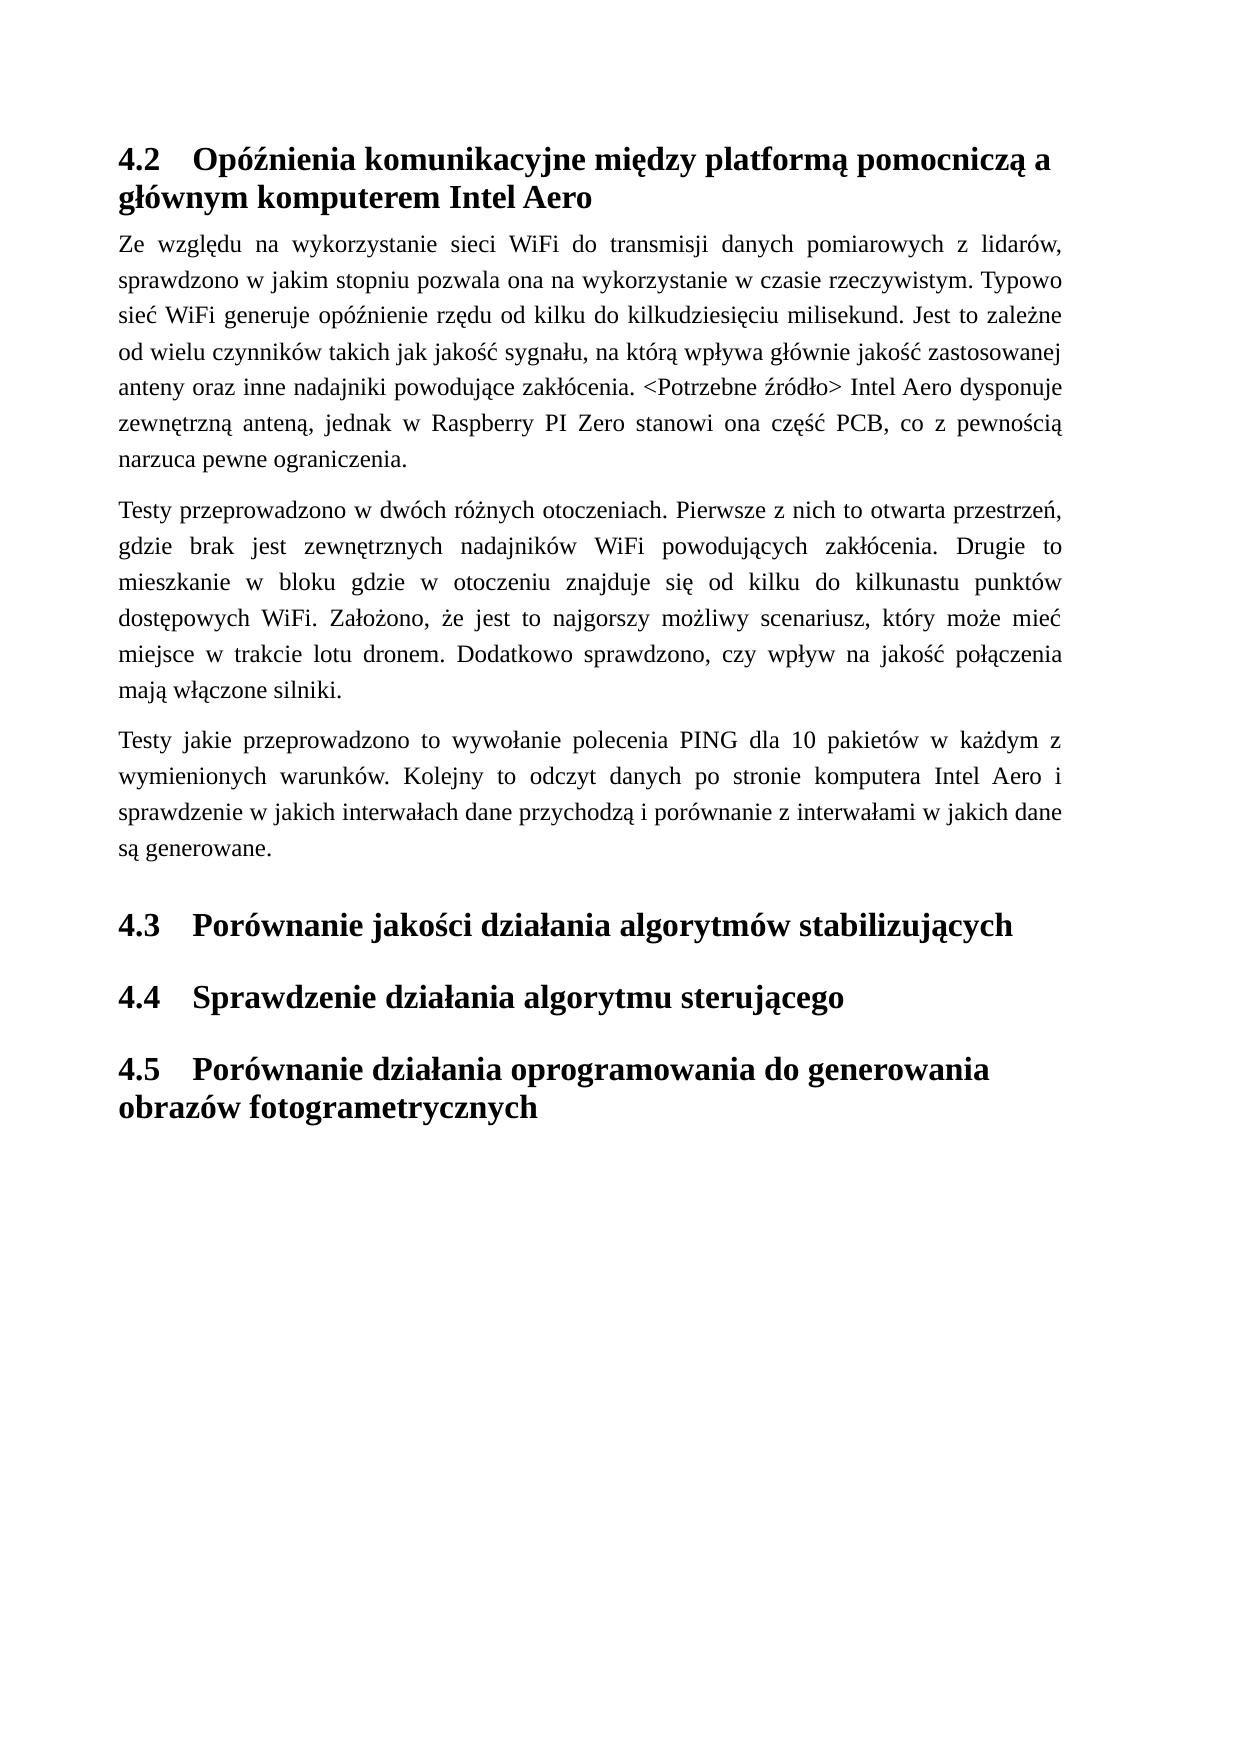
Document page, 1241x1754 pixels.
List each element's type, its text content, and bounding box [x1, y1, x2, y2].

subtitle Sprawdzenie działania algorytmu sterującego [118, 977, 1063, 1016]
subtitle Porównanie działania oprogramowania do generowania obrazów fotogrametrycznych [118, 1049, 1063, 1126]
text Testy przeprowadzono w dwóch różnych otoczeniach. Pierwsze z nich to otwarta przestrzeń, gdzie brak jest zewnętrznych nadajników WiFi powodujących zakłócenia. Drugie to mieszkanie w bloku gdzie w otoczeniu znajduje się od kilku do kilkunastu punktów dostępowych WiFi. Założono, że jest to najgorszy możliwy scenariusz, który może mieć miejsce w trakcie lotu dronem. Dodatkowo sprawdzono, czy wpływ na jakość połączenia mają włączone silniki. [118, 495, 1063, 703]
subtitle Opóźnienia komunikacyjne między platformą pomocniczą a głównym komputerem Intel Aero [118, 139, 1063, 216]
text Testy jakie przeprowadzono to wywołanie polecenia PING dla 10 pakietów w każdym z wymienionych warunków. Kolejny to odczyt danych po stronie komputera Intel Aero i sprawdzenie w jakich interwałach dane przychodzą i porównanie z interwałami w jakich dane są generowane. [118, 726, 1063, 862]
text Ze względu na wykorzystanie sieci WiFi do transmisji danych pomiarowych z lidarów, sprawdzono w jakim stopniu pozwala ona na wykorzystanie w czasie rzeczywistym. Typowo sieć WiFi generuje opóźnienie rzędu od kilku do kilkudziesięciu milisekund. Jest to zależne od wielu czynników takich jak jakość sygnału, na którą wpływa głównie jakość zastosowanej anteny oraz inne nadajniki powodujące zakłócenia. <Potrzebne źródło> Intel Aero dysponuje zewnętrzną anteną, jednak w Raspberry PI Zero stanowi ona część PCB, co z pewnością narzuca pewne ograniczenia. [118, 229, 1063, 473]
subtitle Porównanie jakości działania algorytmów stabilizujących [118, 905, 1063, 943]
